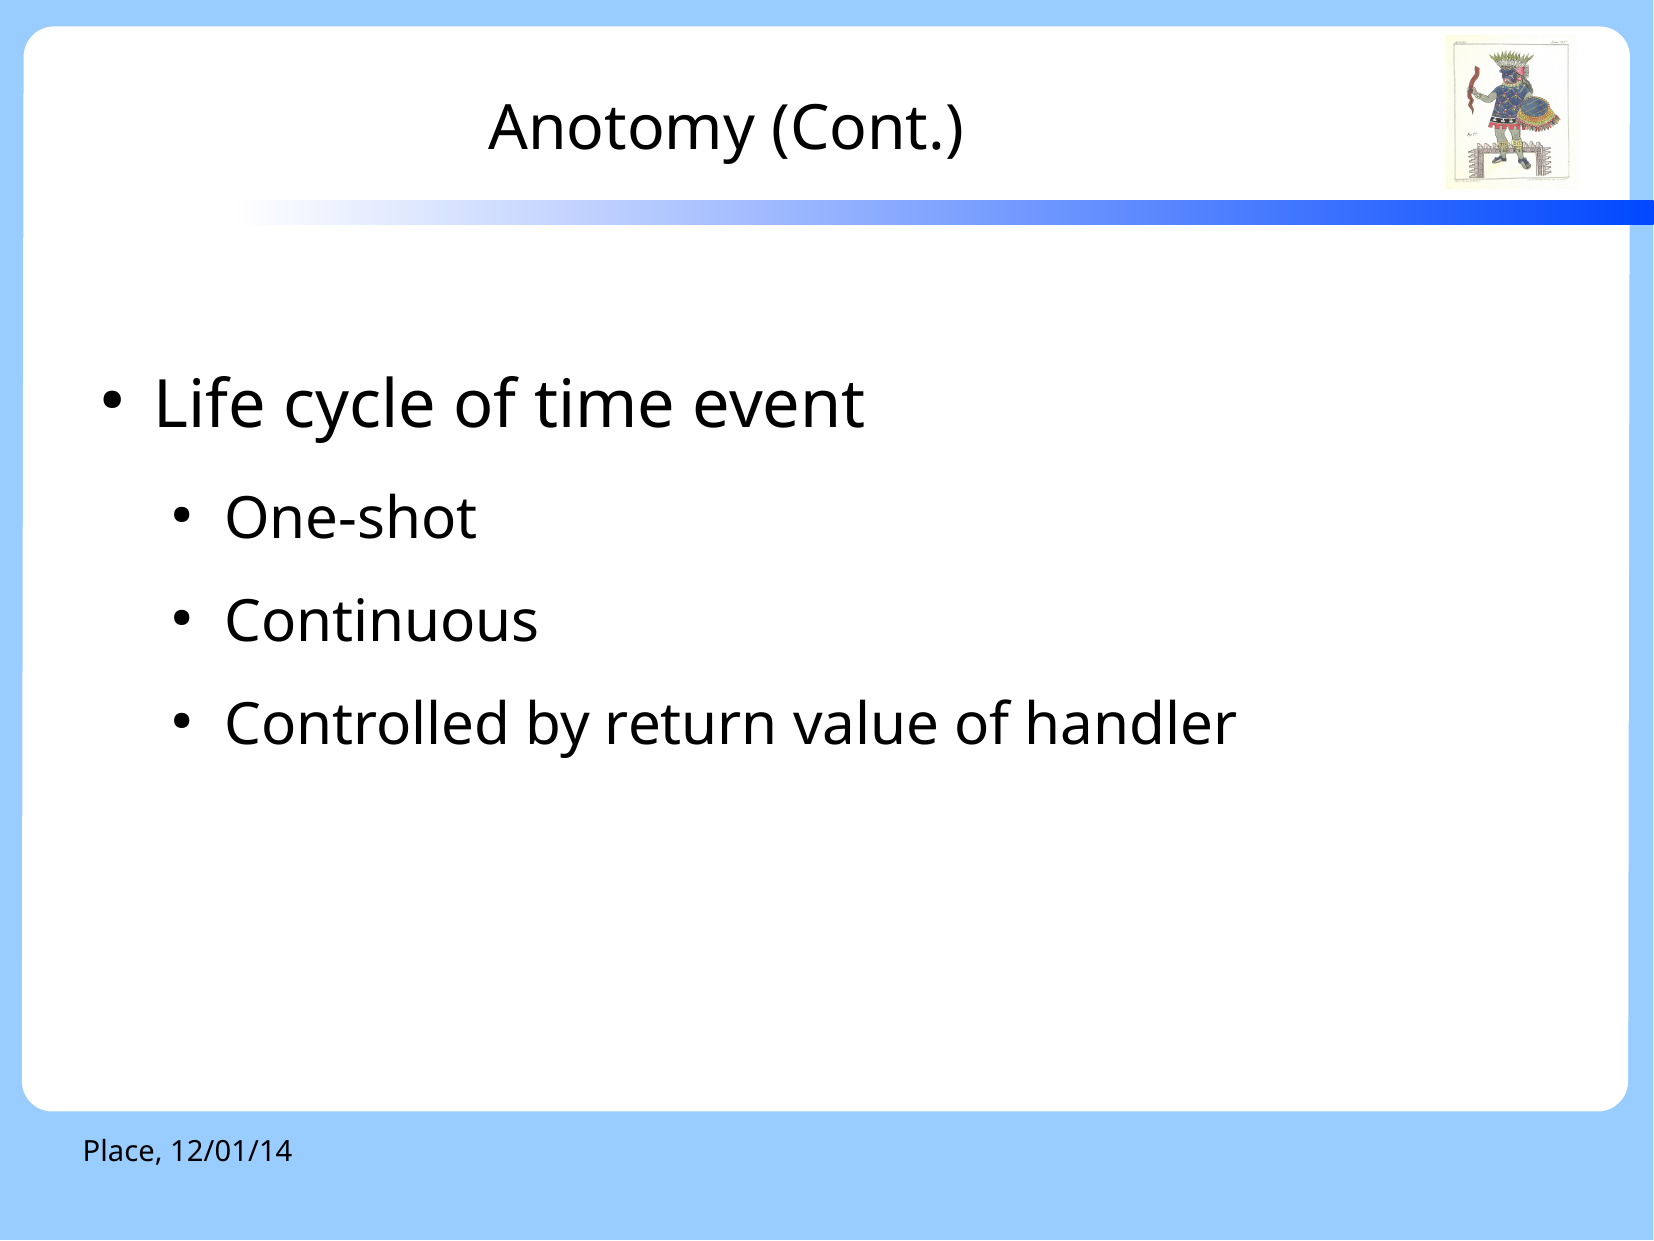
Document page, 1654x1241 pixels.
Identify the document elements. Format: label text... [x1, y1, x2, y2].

picture [1446, 35, 1577, 189]
title Anotomy (Cont.) [82, 49, 1371, 201]
list Life cycle of time event One-shot Continuous Controlled by return value of handler [82, 236, 1571, 1055]
